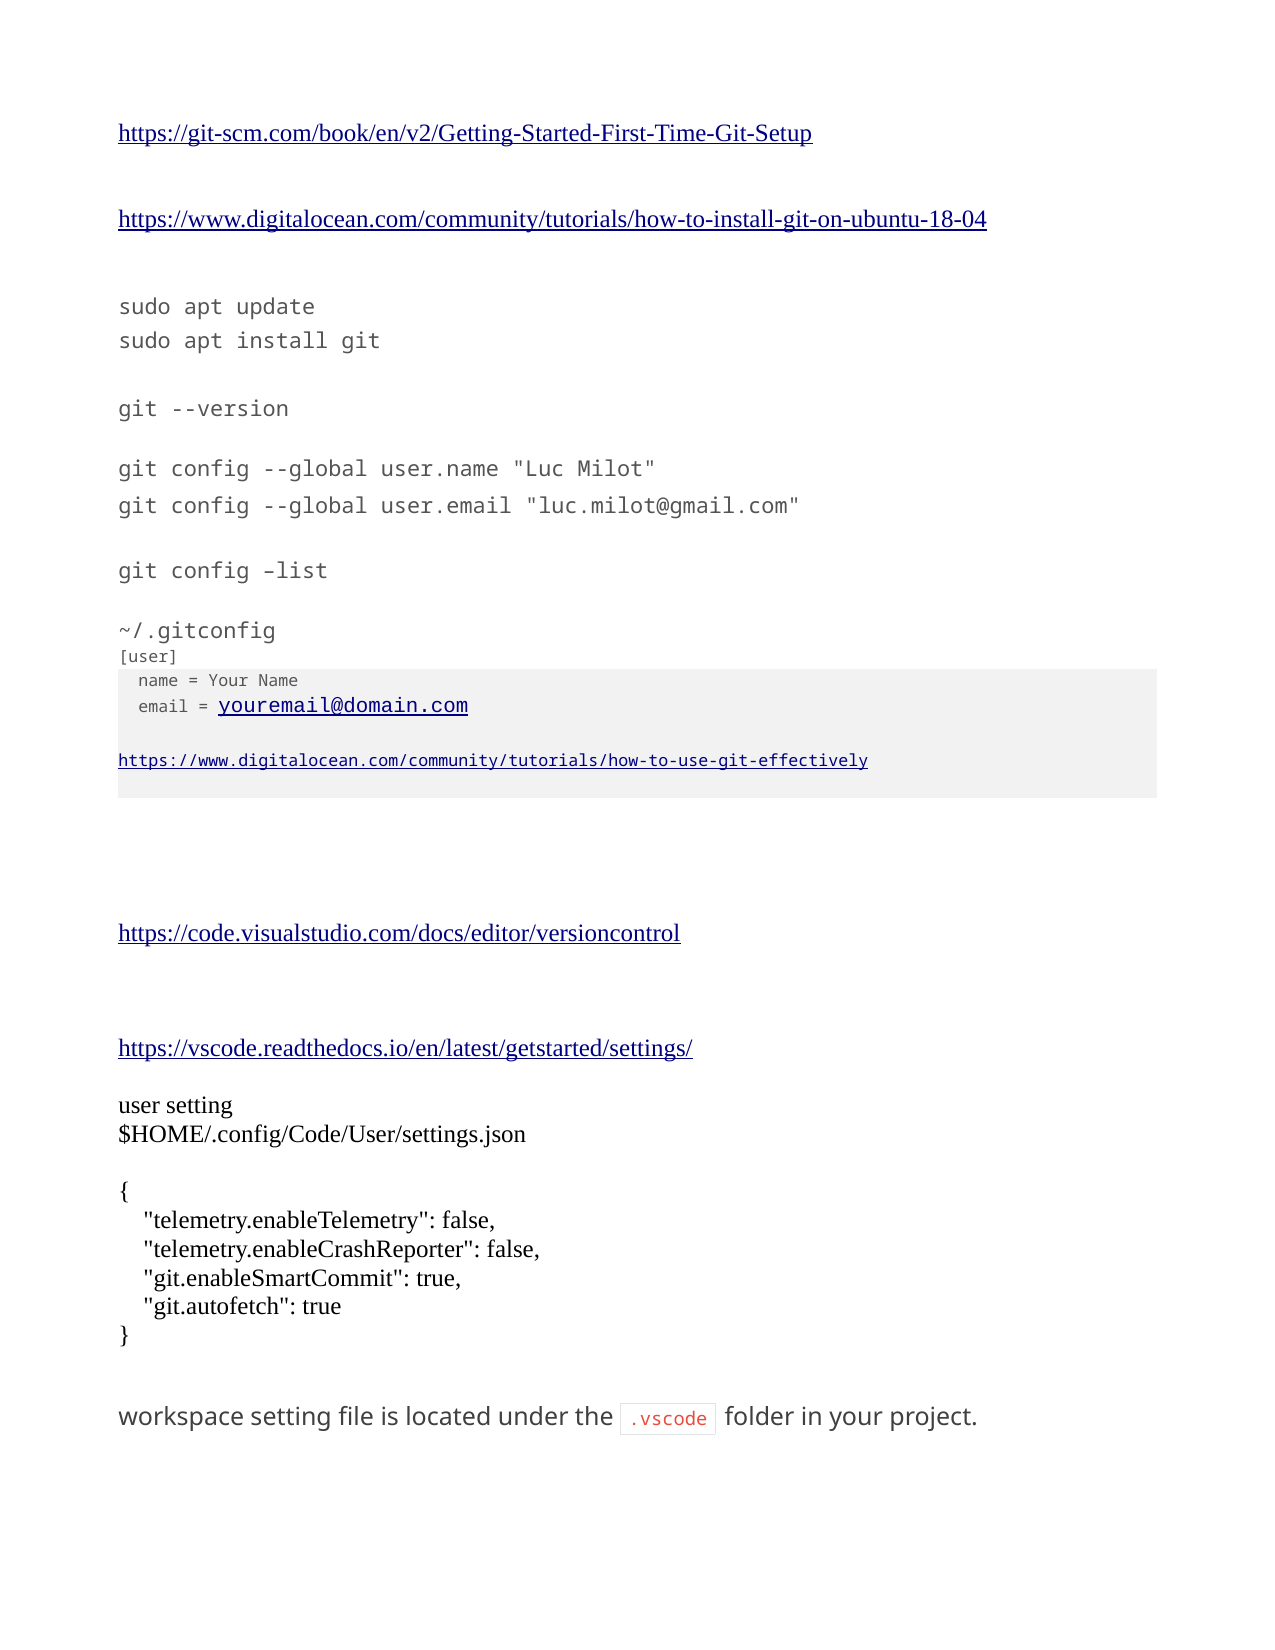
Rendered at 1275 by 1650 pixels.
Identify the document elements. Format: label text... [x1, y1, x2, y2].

text https://vscode.readthedocs.io/en/latest/getstarted/settings/ [118, 1033, 1157, 1061]
text "telemetry.enableTelemetry": false, [118, 1205, 1157, 1234]
list sudo apt install git [118, 325, 1157, 354]
text git --version [118, 393, 1157, 423]
list git config --global user.email "luc.milot@gmail.com" [118, 491, 1157, 520]
text ~/.gitconfig [118, 614, 1157, 644]
list sudo apt update [118, 291, 1157, 320]
text https://www.digitalocean.com/community/tutorials/how-to-install-git-on-ubuntu-18-04 [118, 204, 1157, 233]
text "git.autofetch": true [118, 1291, 1157, 1320]
text email = youremail@domain.com [118, 694, 1157, 719]
text user setting [118, 1090, 1157, 1119]
text $HOME/.config/Code/User/settings.json [118, 1119, 1157, 1148]
text https://git-scm.com/book/en/v2/Getting-Started-First-Time-Git-Setup [118, 118, 1157, 147]
text { [118, 1176, 1157, 1205]
text [user] [118, 644, 1157, 667]
text } [118, 1320, 1157, 1349]
text https://www.digitalocean.com/community/tutorials/how-to-use-git-effectively [118, 748, 1157, 771]
list git config --global user.name "Luc Milot" [118, 453, 1157, 483]
text name = Your Name [118, 669, 1157, 691]
text "git.enableSmartCommit": true, [118, 1263, 1157, 1291]
text "telemetry.enableCrashReporter": false, [118, 1234, 1157, 1263]
text git config –list [118, 555, 1157, 585]
text https://code.visualstudio.com/docs/editor/versioncontrol [118, 918, 1157, 946]
text workspace setting file is located under the .vscode folder in your project. [118, 1399, 1157, 1434]
